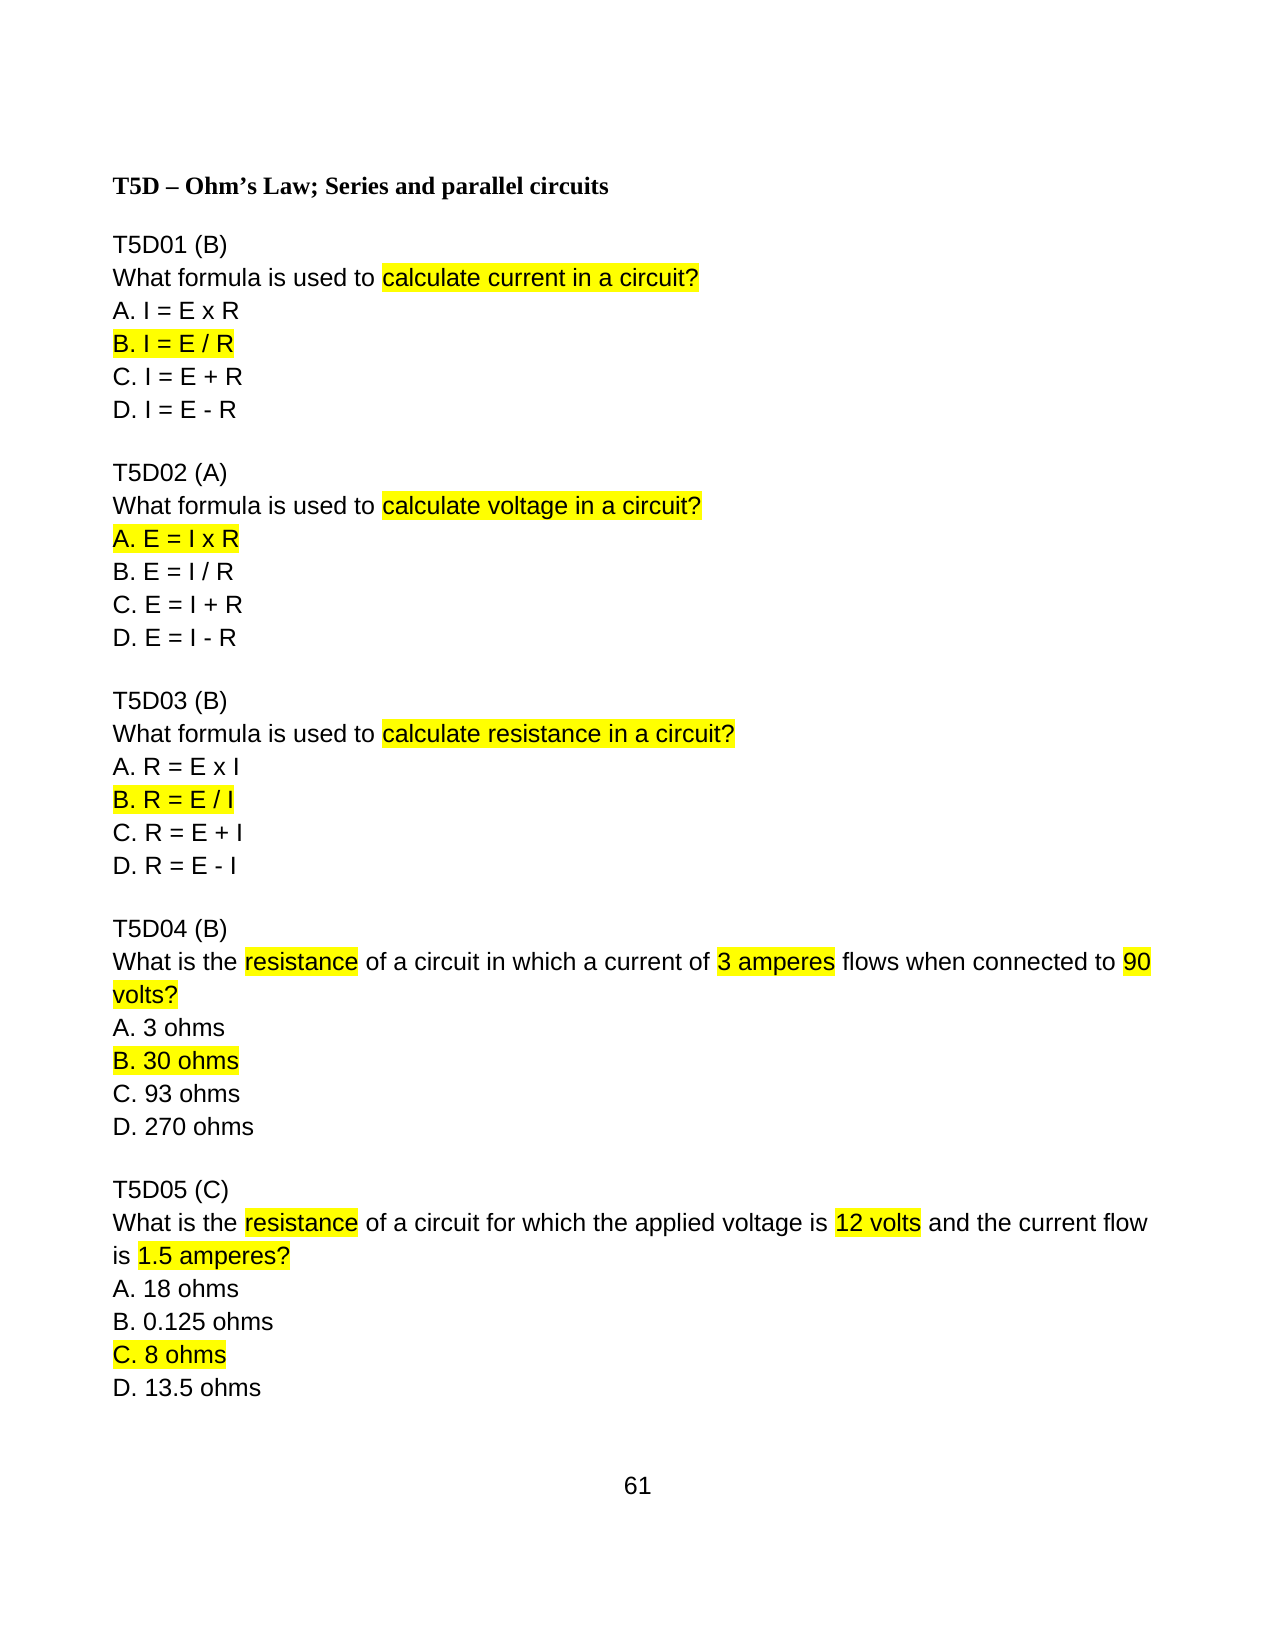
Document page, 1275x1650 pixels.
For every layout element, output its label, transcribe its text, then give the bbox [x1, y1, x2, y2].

text T5D02 (A) What formula is used to calculate voltage in a circuit? A. E = I x R B. E = I / R C. E = I + R D. E = I - R [112, 458, 1162, 652]
subtitle T5D – Ohm’s Law; Series and parallel circuits [112, 171, 1162, 200]
text T5D01 (B) What formula is used to calculate current in a circuit? A. I = E x R B. I = E / R C. I = E + R D. I = E - R [112, 230, 1162, 424]
text T5D05 (C) What is the resistance of a circuit for which the applied voltage is 12 volts and the current flow is 1.5 amperes? A. 18 ohms B. 0.125 ohms C. 8 ohms D. 13.5 ohms [112, 1175, 1162, 1402]
text T5D03 (B) What formula is used to calculate resistance in a circuit? A. R = E x I B. R = E / I C. R = E + I D. R = E - I [112, 686, 1162, 880]
text T5D04 (B) What is the resistance of a circuit in which a current of 3 amperes flows when connected to 90 volts? A. 3 ohms B. 30 ohms C. 93 ohms D. 270 ohms [112, 914, 1162, 1141]
